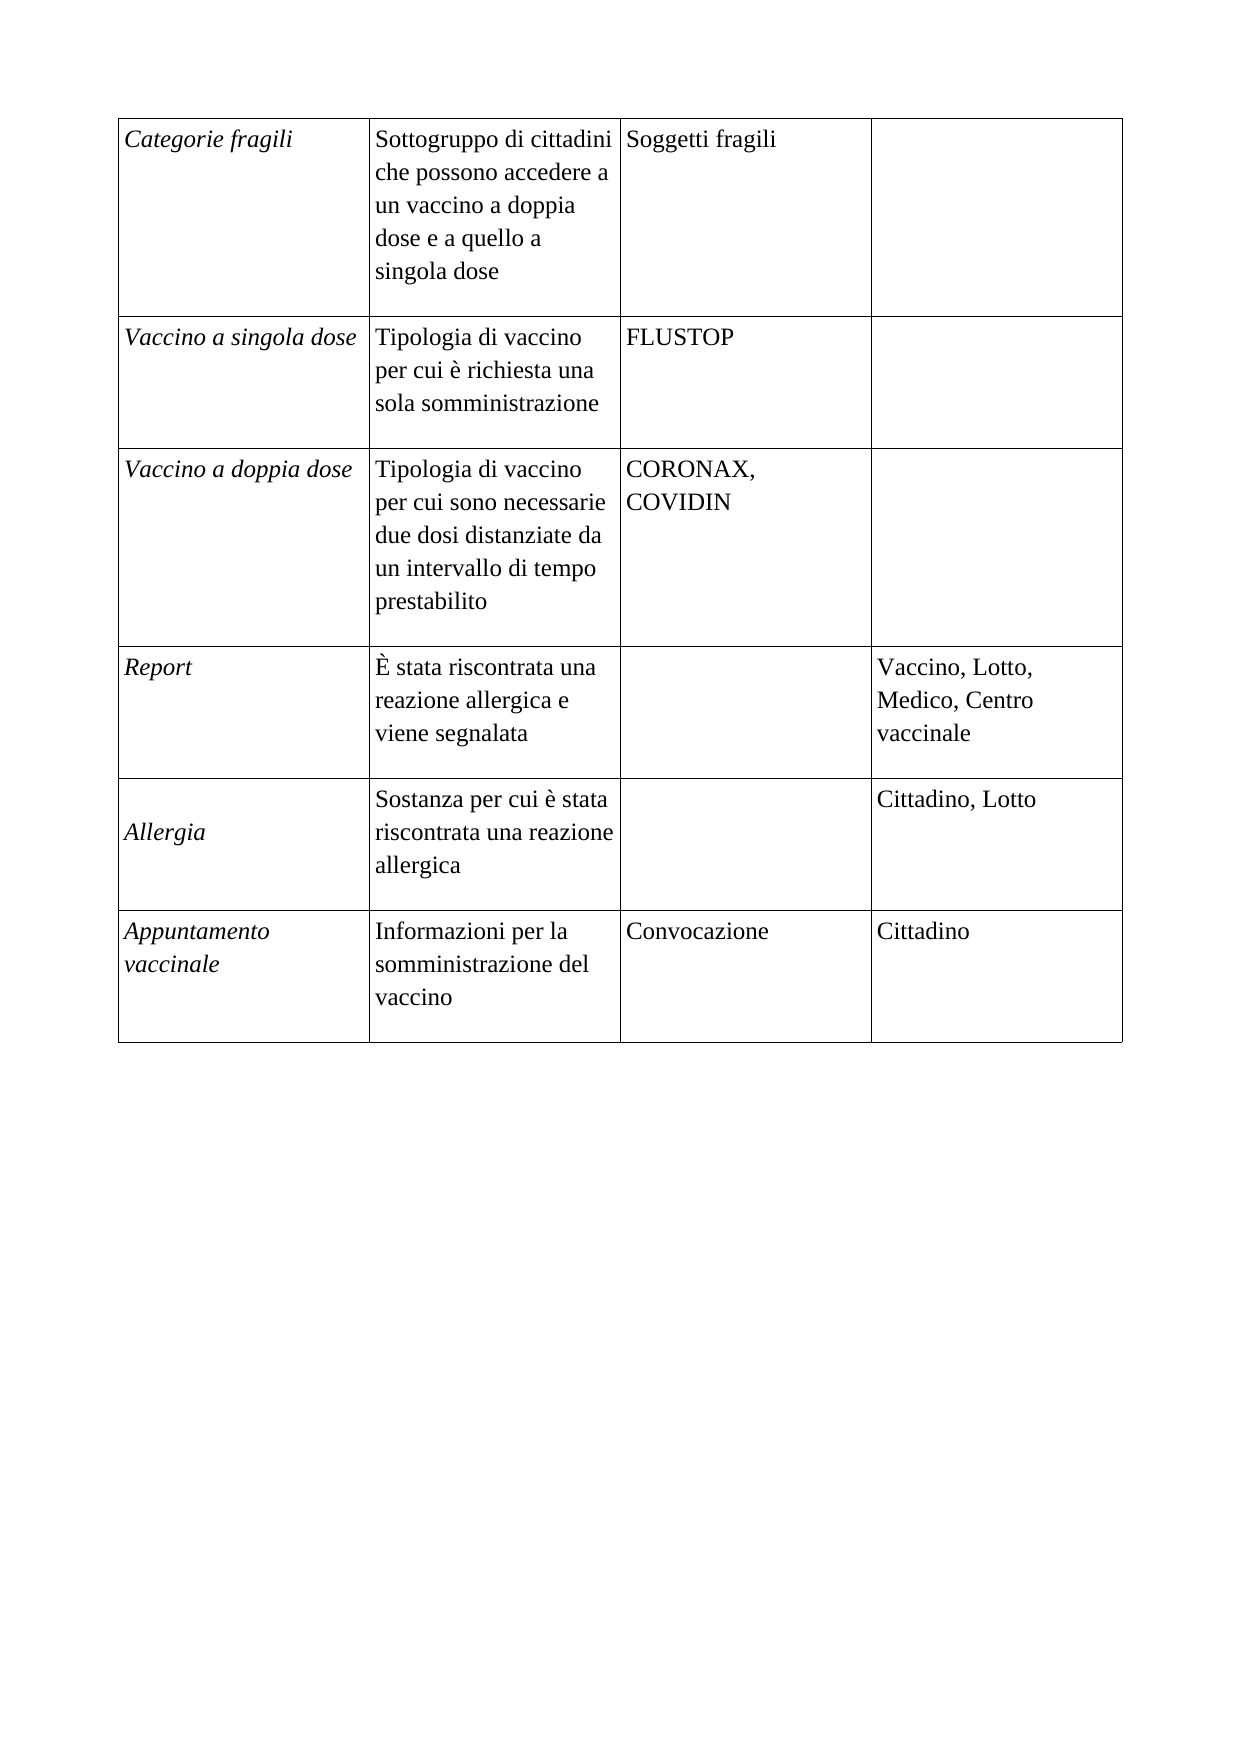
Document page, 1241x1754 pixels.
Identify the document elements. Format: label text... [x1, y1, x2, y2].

table_cell Cittadino, Lotto [872, 779, 1122, 909]
table_cell [872, 317, 1122, 448]
table_cell Soggetti fragili [621, 119, 871, 316]
table_cell Informazioni per la somministrazione del vaccino [370, 911, 620, 1041]
table_cell È stata riscontrata una reazione allergica e viene segnalata [370, 647, 620, 778]
table_cell Appuntamento vaccinale [119, 911, 369, 1041]
table_cell Categorie fragili [119, 119, 369, 316]
table_cell Tipologia di vaccino per cui è richiesta una sola somministrazione [370, 317, 620, 448]
table_cell Sottogruppo di cittadini che possono accedere a un vaccino a doppia dose e a quello a singola dose [370, 119, 620, 316]
table_cell Convocazione [621, 911, 871, 1041]
table_cell [621, 647, 871, 778]
table_cell Vaccino a singola dose [119, 317, 369, 448]
table_cell Cittadino [872, 911, 1122, 1041]
table_cell Vaccino, Lotto, Medico, Centro vaccinale [872, 647, 1122, 778]
table_cell Vaccino a doppia dose [119, 449, 369, 646]
table_cell CORONAX, COVIDIN [621, 449, 871, 646]
table_cell FLUSTOP [621, 317, 871, 448]
table_cell Tipologia di vaccino per cui sono necessarie due dosi distanziate da un intervallo di tempo prestabilito [370, 449, 620, 646]
table_cell [872, 119, 1122, 316]
table_cell Allergia [119, 779, 369, 909]
table_cell [872, 449, 1122, 646]
table_cell [621, 779, 871, 909]
table_cell Sostanza per cui è stata riscontrata una reazione allergica [370, 779, 620, 909]
table_cell Report [119, 647, 369, 778]
